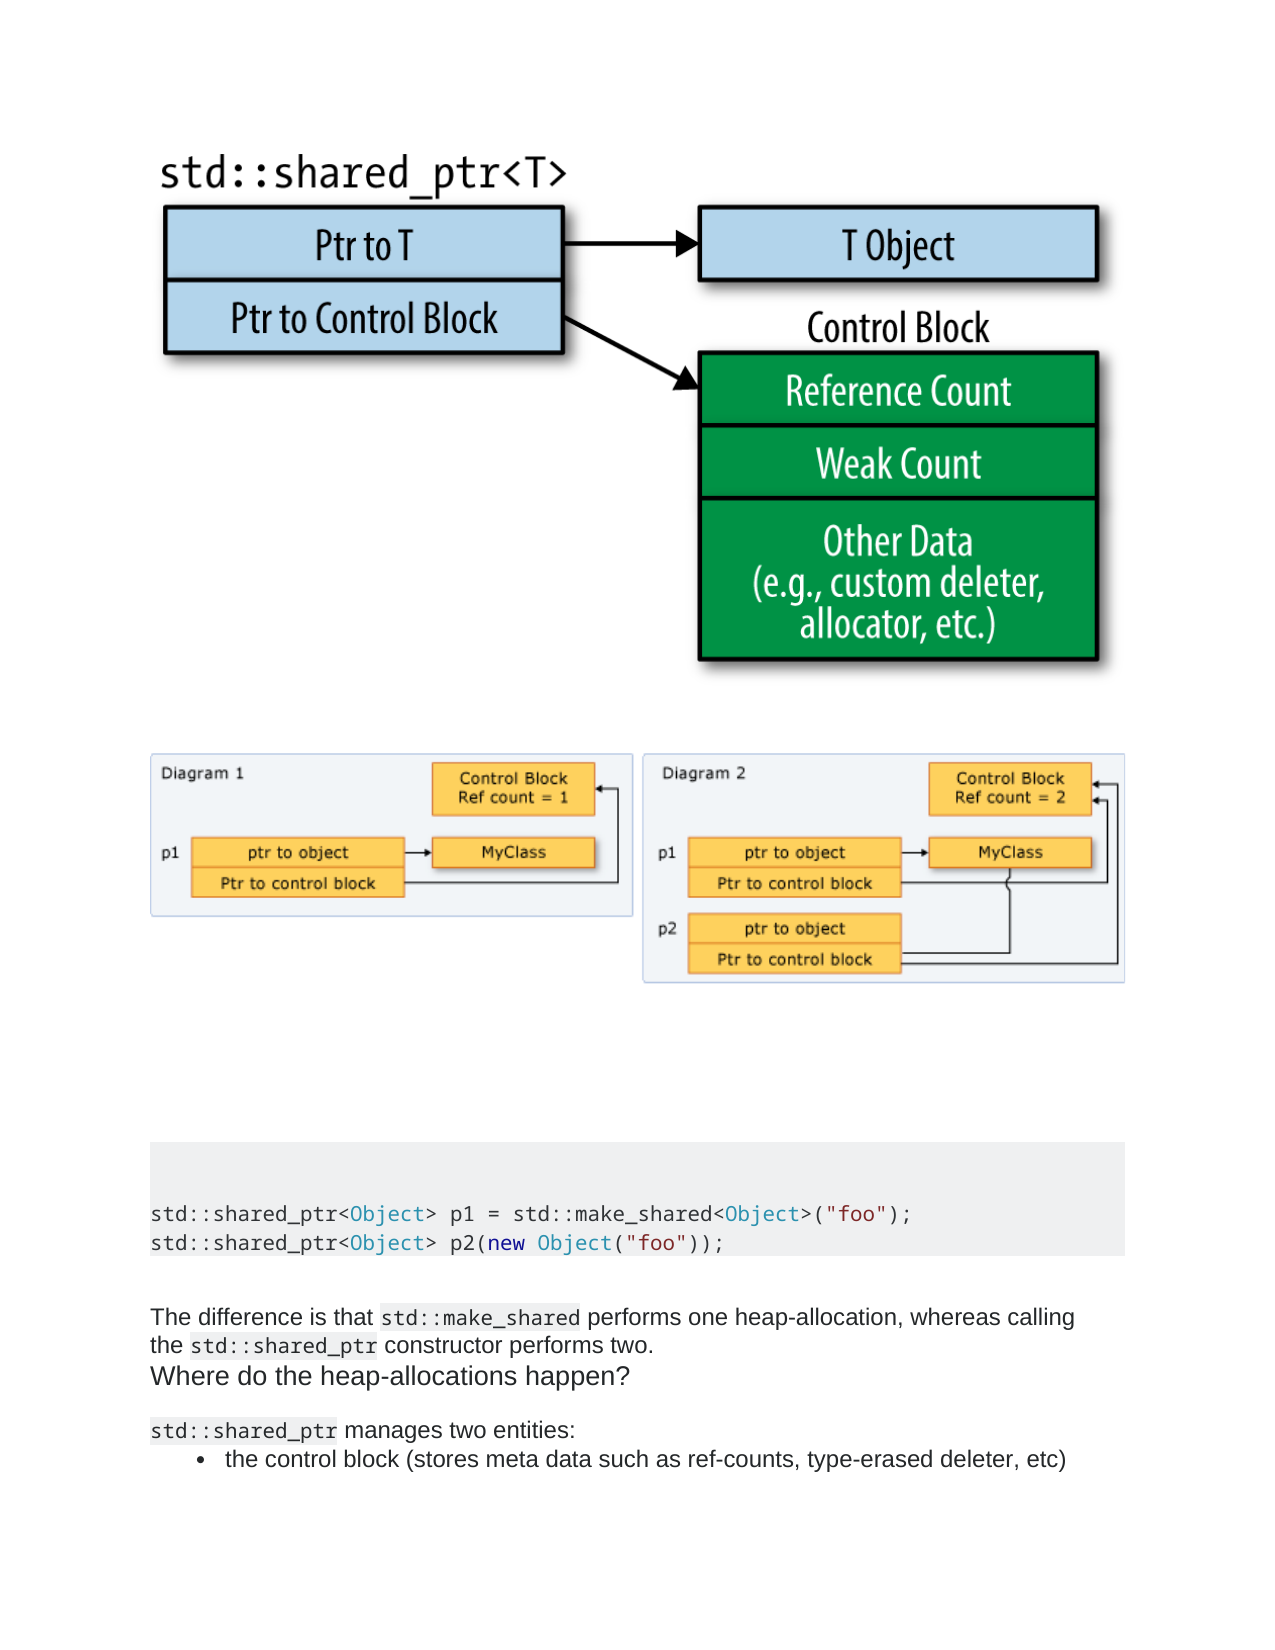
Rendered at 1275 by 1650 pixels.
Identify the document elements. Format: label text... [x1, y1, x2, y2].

text std::shared_ptr<Object> p1 = std::make_shared<Object>("foo"); [150, 1199, 1125, 1228]
list the control block (stores meta data such as ref-counts, type-erased deleter, etc) [197, 1445, 1125, 1473]
text std::shared_ptr<Object> p2(new Object("foo")); [150, 1228, 1125, 1256]
text std::shared_ptr manages two entities: [150, 1416, 1125, 1445]
text Where do the heap-allocations happen? [150, 1360, 1125, 1391]
text The difference is that std::make_shared performs one heap-allocation, whereas calling the std::shared_ptr constructor performs two. [150, 1303, 1125, 1360]
